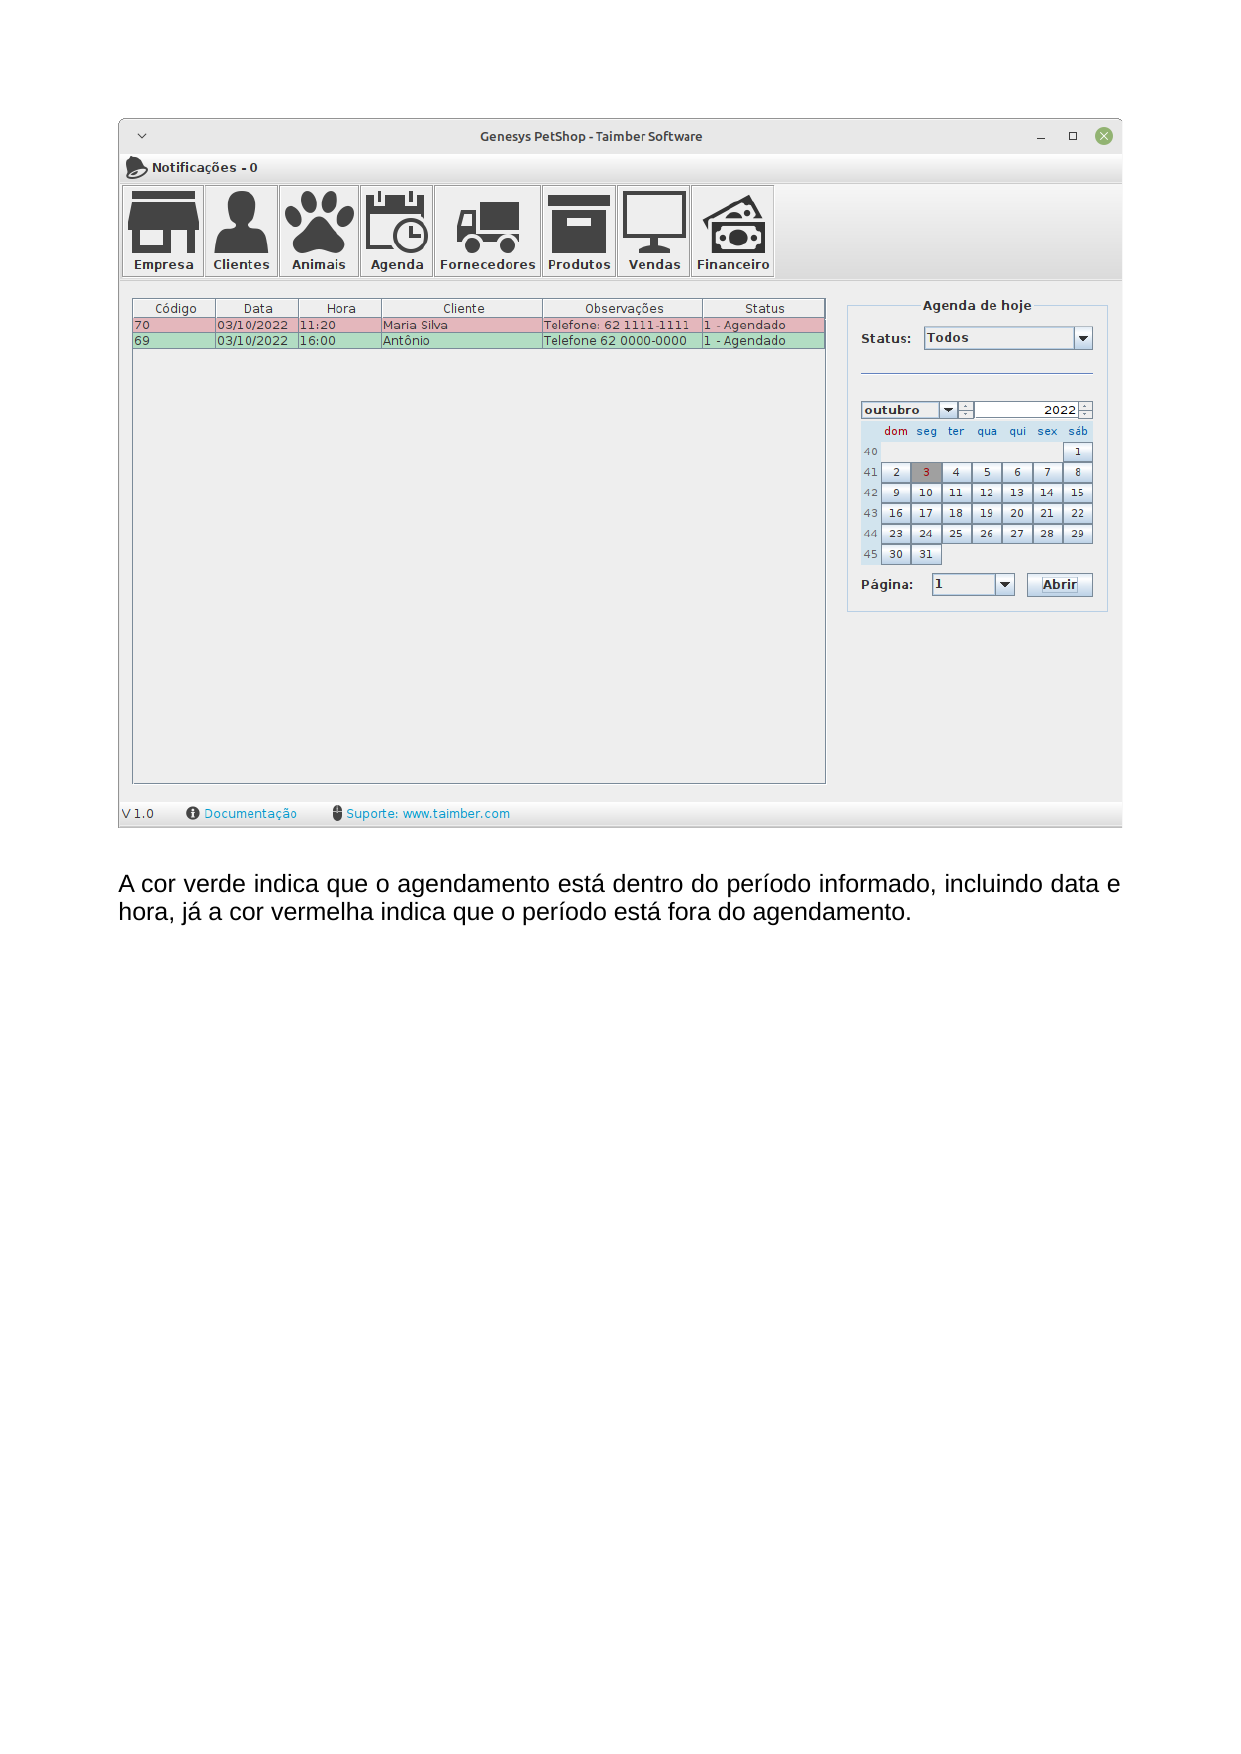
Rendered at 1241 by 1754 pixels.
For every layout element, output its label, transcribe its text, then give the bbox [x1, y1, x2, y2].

text A cor verde indica que o agendamento está dentro do período informado, incluindo data e hora, já a cor vermelha indica que o período está fora do agendamento. [118, 869, 1122, 926]
